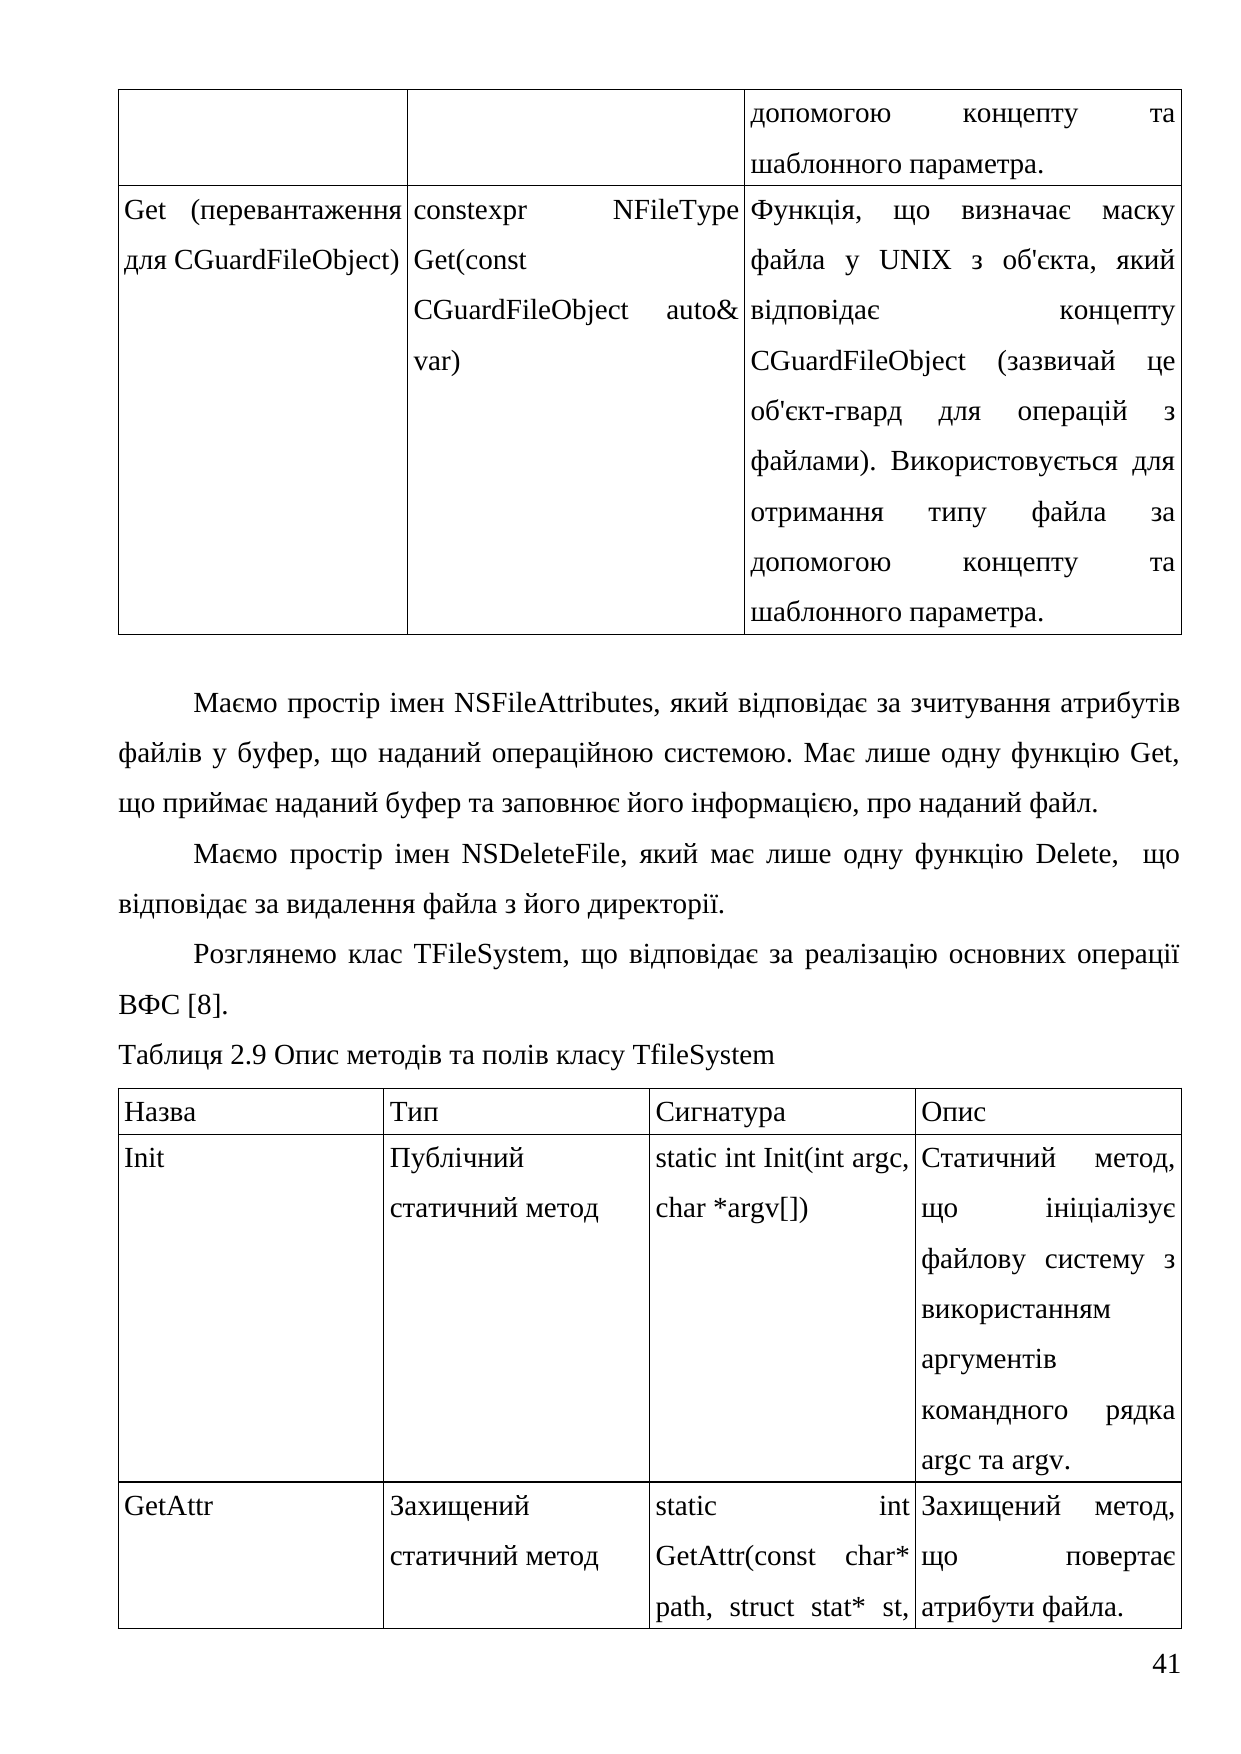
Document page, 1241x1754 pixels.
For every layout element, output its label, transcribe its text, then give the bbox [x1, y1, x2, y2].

text Маємо простір імен NSDeleteFile, який має лише одну функцію Delete, що відповідає за видалення файла з його директорії. [118, 836, 1181, 920]
table_header Опис [916, 1089, 1181, 1133]
table_cell Функція, що визначає маску файла у UNIX з об'єкта, який відповідає концепту CGuardFileObject (зазвичай це об'єкт-гвард для операцій з файлами). Використовується для отримання типу файла за допомогою концепту та шаблонного параметра. [745, 186, 1181, 633]
table_header Назва [119, 1089, 383, 1133]
text Розглянемо клас TFileSystem, що відповідає за реалізацію основних операції ВФС [8]. [118, 936, 1181, 1020]
table_cell static int GetAttr(const char* path, struct stat* st, [650, 1483, 915, 1628]
table_cell Публічний статичний метод [384, 1135, 649, 1481]
table_cell constexpr NFileType Get(const CGuardFileObject auto& var) [408, 186, 744, 633]
table_cell Захищений статичний метод [384, 1483, 649, 1628]
table_cell Get (перевантаження для CGuardFileObject) [119, 186, 407, 633]
table_header Сигнатура [650, 1089, 915, 1133]
text Маємо простір імен NSFileAttributes, який відповідає за зчитування атрибутів файлів у буфер, що наданий операційною системою. Має лише одну функцію Get, що приймає наданий буфер та заповнює його інформацією, про наданий файл. [118, 685, 1181, 819]
table_cell Init [119, 1135, 383, 1481]
table_cell Статичний метод, що ініціалізує файлову систему з використанням аргументів командного рядка argc та argv. [916, 1135, 1181, 1481]
table_cell Захищений метод, що повертає атрибути файла. [916, 1483, 1181, 1628]
table_cell GetAttr [119, 1483, 383, 1628]
table_cell [408, 90, 744, 185]
table_cell допомогою концепту та шаблонного параметра. [745, 90, 1181, 185]
list Опис методів та полів класу TfileSystem [118, 1037, 1181, 1071]
table_cell [119, 90, 407, 185]
table_cell static int Init(int argc, char *argv[]) [650, 1135, 915, 1481]
table_header Тип [384, 1089, 649, 1133]
